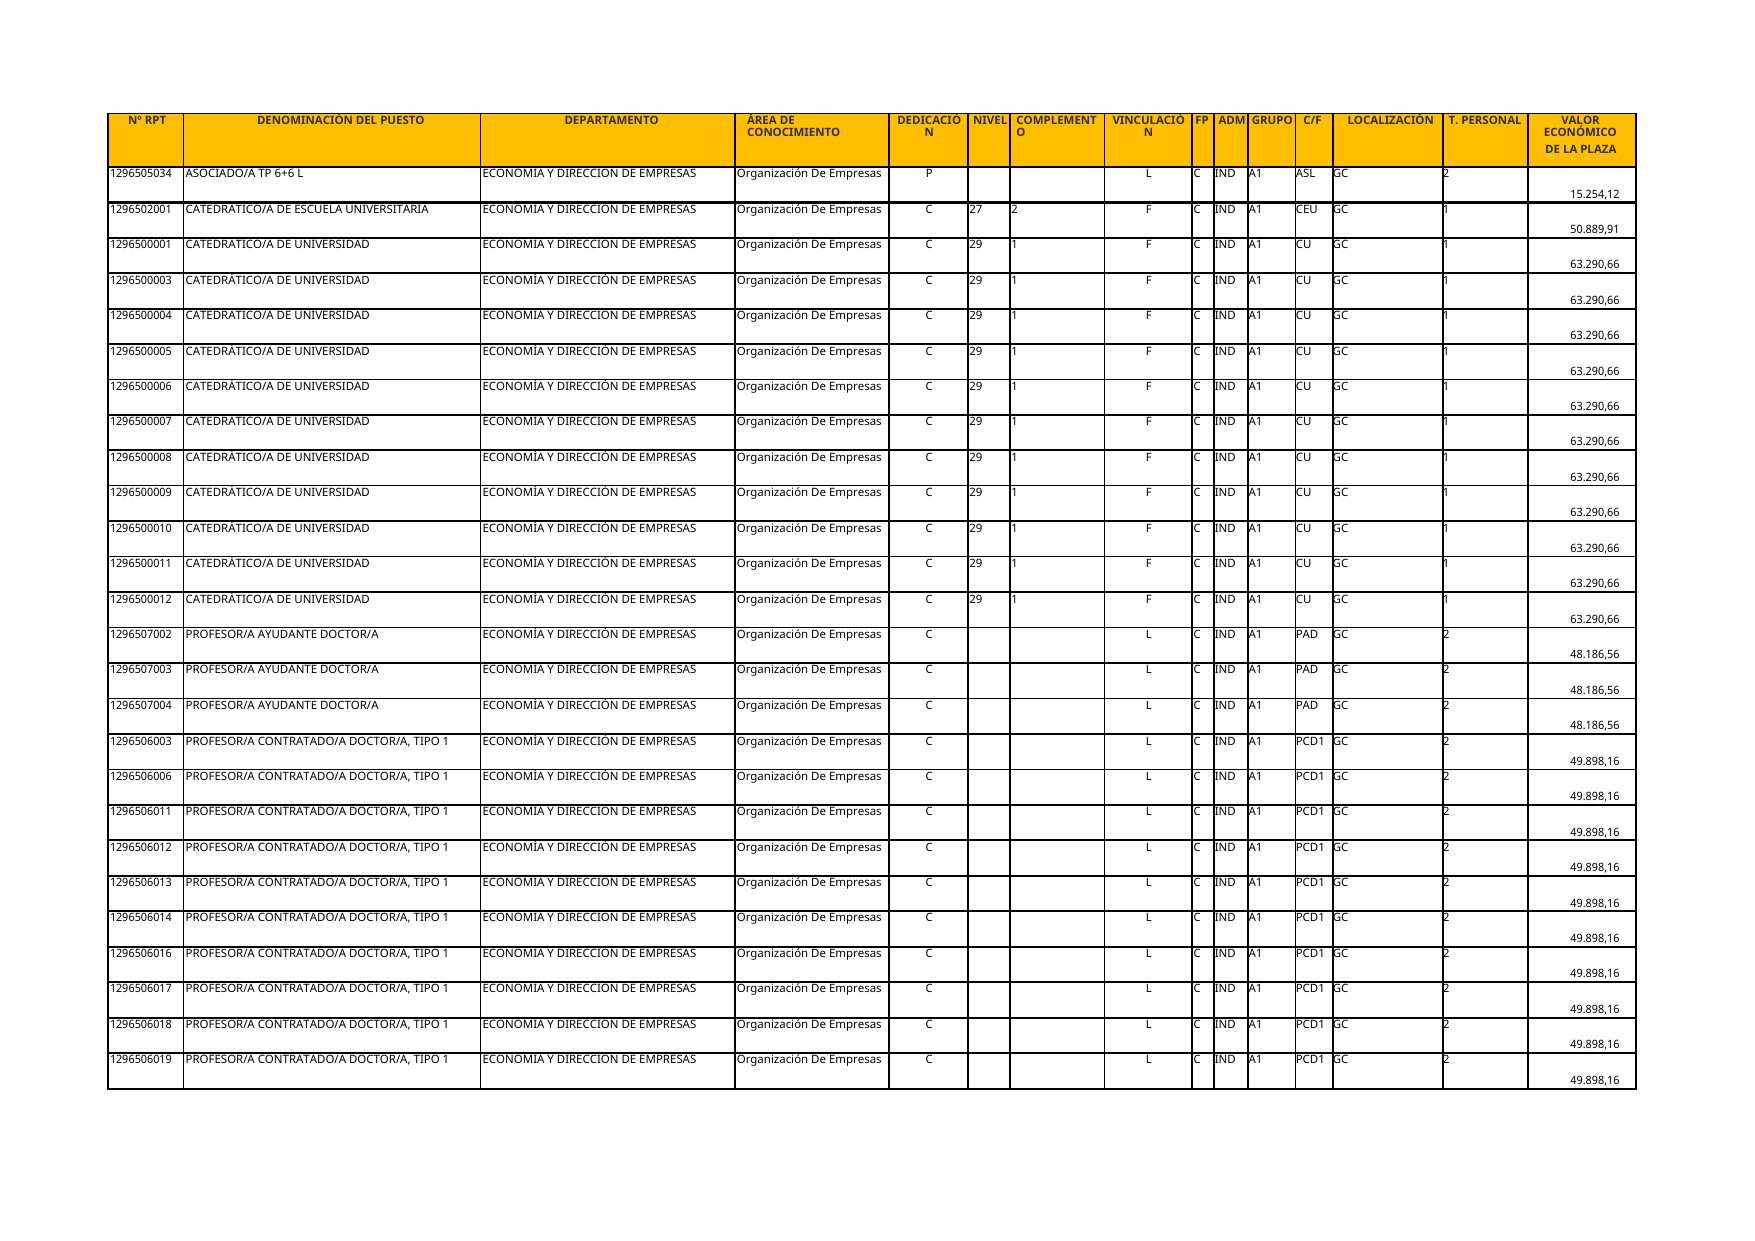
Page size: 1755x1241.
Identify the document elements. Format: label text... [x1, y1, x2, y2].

table_cell 50.889,91 [1529, 204, 1635, 237]
table_cell C [1193, 451, 1213, 485]
table_cell GC [1334, 380, 1442, 414]
table_cell C [890, 948, 967, 981]
table_cell 48.186,56 [1529, 664, 1635, 697]
table_cell F [1105, 204, 1191, 237]
table_cell ECONOMÍA Y DIRECCIÓN DE EMPRESAS [481, 806, 734, 839]
table_cell ECONOMÍA Y DIRECCIÓN DE EMPRESAS [481, 841, 734, 875]
table_cell F [1105, 486, 1191, 520]
table_cell L [1105, 664, 1191, 697]
table_cell L [1105, 948, 1191, 981]
table_cell GC [1334, 310, 1442, 343]
table_cell C [890, 699, 967, 733]
table_cell CATEDRÁTICO/A DE UNIVERSIDAD [184, 522, 480, 556]
table_cell C [1193, 699, 1213, 733]
table_cell 1296506006 [109, 770, 183, 804]
table_cell GC [1334, 983, 1442, 1017]
table_cell [1011, 699, 1104, 733]
table_cell A1 [1249, 877, 1295, 910]
table_cell 63.290,66 [1529, 522, 1635, 556]
table_header ADM [1215, 114, 1247, 166]
table_cell 29 [969, 345, 1009, 379]
table_cell A1 [1249, 1054, 1295, 1087]
table_cell IND [1215, 699, 1247, 733]
table_cell [969, 770, 1009, 804]
table_cell A1 [1249, 204, 1295, 237]
table_cell PROFESOR/A CONTRATADO/A DOCTOR/A, TIPO 1 [184, 1019, 480, 1052]
table_cell C [1193, 1019, 1213, 1052]
table_cell PROFESOR/A CONTRATADO/A DOCTOR/A, TIPO 1 [184, 735, 480, 768]
table_cell 1296500004 [109, 310, 183, 343]
table_cell A1 [1249, 593, 1295, 627]
table_cell 63.290,66 [1529, 451, 1635, 485]
table_cell IND [1215, 1054, 1247, 1087]
table_cell 1 [1444, 380, 1527, 414]
table_cell [1011, 770, 1104, 804]
table_cell A1 [1249, 699, 1295, 733]
table_cell C [890, 416, 967, 449]
table_cell Organización De Empresas [736, 983, 888, 1017]
table_cell CATEDRÁTICO/A DE UNIVERSIDAD [184, 380, 480, 414]
table_cell ECONOMÍA Y DIRECCIÓN DE EMPRESAS [481, 735, 734, 768]
table_cell 1 [1444, 310, 1527, 343]
table_cell CATEDRÁTICO/A DE UNIVERSIDAD [184, 557, 480, 591]
table_cell 1 [1444, 451, 1527, 485]
table_cell IND [1215, 345, 1247, 379]
table_cell C [890, 877, 967, 910]
table_cell 1 [1444, 557, 1527, 591]
table_cell C [1193, 204, 1213, 237]
table_cell A1 [1249, 557, 1295, 591]
table_cell 1296500011 [109, 557, 183, 591]
table_cell F [1105, 522, 1191, 556]
table_cell ECONOMÍA Y DIRECCIÓN DE EMPRESAS [481, 345, 734, 379]
table_cell 1296500006 [109, 380, 183, 414]
table_cell Organización De Empresas [736, 204, 888, 237]
table_cell GC [1334, 168, 1442, 201]
table_cell C [1193, 983, 1213, 1017]
table_cell C [1193, 486, 1213, 520]
table_cell 1 [1444, 204, 1527, 237]
table_cell PROFESOR/A CONTRATADO/A DOCTOR/A, TIPO 1 [184, 912, 480, 946]
table_cell ECONOMÍA Y DIRECCIÓN DE EMPRESAS [481, 1019, 734, 1052]
table_cell [1011, 628, 1104, 662]
table_cell 63.290,66 [1529, 486, 1635, 520]
table_cell 2 [1444, 912, 1527, 946]
table_cell C [890, 239, 967, 272]
table_cell ECONOMÍA Y DIRECCIÓN DE EMPRESAS [481, 664, 734, 697]
table_cell F [1105, 345, 1191, 379]
table_cell C [1193, 877, 1213, 910]
table_cell PCD1 [1296, 770, 1332, 804]
table_cell GC [1334, 522, 1442, 556]
table_cell ECONOMÍA Y DIRECCIÓN DE EMPRESAS [481, 274, 734, 308]
table_header ÁREA DE CONOCIMIENTO [736, 114, 888, 166]
table_cell PROFESOR/A AYUDANTE DOCTOR/A [184, 664, 480, 697]
table_cell Organización De Empresas [736, 806, 888, 839]
table_header Nº RPT [109, 114, 183, 166]
table_cell 48.186,56 [1529, 699, 1635, 733]
table_cell CU [1296, 557, 1332, 591]
table_cell 49.898,16 [1529, 983, 1635, 1017]
table_cell 1296507003 [109, 664, 183, 697]
table_cell A1 [1249, 841, 1295, 875]
table_cell ASL [1296, 168, 1332, 201]
table_cell [1011, 1019, 1104, 1052]
table_cell GC [1334, 204, 1442, 237]
table_cell 29 [969, 486, 1009, 520]
table_cell PCD1 [1296, 912, 1332, 946]
table_cell Organización De Empresas [736, 239, 888, 272]
table_cell IND [1215, 841, 1247, 875]
table_cell PCD1 [1296, 1019, 1332, 1052]
table_cell A1 [1249, 628, 1295, 662]
table_cell Organización De Empresas [736, 380, 888, 414]
table_cell IND [1215, 770, 1247, 804]
table_cell Organización De Empresas [736, 168, 888, 201]
table_cell IND [1215, 416, 1247, 449]
table_cell [969, 841, 1009, 875]
table_cell 1296500009 [109, 486, 183, 520]
table_cell 1296506012 [109, 841, 183, 875]
table_cell 49.898,16 [1529, 806, 1635, 839]
table_cell 1296506018 [109, 1019, 183, 1052]
table_cell 2 [1444, 664, 1527, 697]
table_cell P [890, 168, 967, 201]
table_cell 1 [1011, 239, 1104, 272]
table_cell [969, 664, 1009, 697]
table_header DEDICACIÓN [890, 114, 967, 166]
table_cell CATEDRÁTICO/A DE UNIVERSIDAD [184, 345, 480, 379]
table_cell C [1193, 274, 1213, 308]
table_cell A1 [1249, 486, 1295, 520]
table_cell F [1105, 451, 1191, 485]
table_cell CU [1296, 593, 1332, 627]
table_cell C [890, 345, 967, 379]
table_cell Organización De Empresas [736, 593, 888, 627]
table_cell 15.254,12 [1529, 168, 1635, 201]
table_cell ASOCIADO/A TP 6+6 L [184, 168, 480, 201]
table_cell CU [1296, 416, 1332, 449]
table_cell IND [1215, 451, 1247, 485]
table_cell 2 [1444, 948, 1527, 981]
table_cell Organización De Empresas [736, 664, 888, 697]
table_cell A1 [1249, 806, 1295, 839]
table_cell A1 [1249, 770, 1295, 804]
table_cell [969, 168, 1009, 201]
table_cell Organización De Empresas [736, 948, 888, 981]
table_cell PROFESOR/A CONTRATADO/A DOCTOR/A, TIPO 1 [184, 841, 480, 875]
table_cell 2 [1444, 699, 1527, 733]
table_cell C [1193, 841, 1213, 875]
table_cell C [890, 557, 967, 591]
table_cell 49.898,16 [1529, 735, 1635, 768]
table_cell CU [1296, 310, 1332, 343]
table_header C/F [1296, 114, 1332, 166]
table_cell 48.186,56 [1529, 628, 1635, 662]
table_cell C [890, 841, 967, 875]
table_cell CU [1296, 345, 1332, 379]
table_cell A1 [1249, 948, 1295, 981]
table_cell 1296506017 [109, 983, 183, 1017]
table_cell C [1193, 310, 1213, 343]
table_cell [969, 948, 1009, 981]
table_cell L [1105, 628, 1191, 662]
table_cell GC [1334, 557, 1442, 591]
table_cell 2 [1444, 770, 1527, 804]
table_cell C [890, 983, 967, 1017]
table_cell IND [1215, 274, 1247, 308]
table_cell 29 [969, 593, 1009, 627]
table_cell A1 [1249, 735, 1295, 768]
table_cell Organización De Empresas [736, 877, 888, 910]
table_cell F [1105, 380, 1191, 414]
table_cell GC [1334, 735, 1442, 768]
table_cell IND [1215, 557, 1247, 591]
table_cell 1 [1011, 310, 1104, 343]
table_cell 63.290,66 [1529, 380, 1635, 414]
table_cell 2 [1011, 204, 1104, 237]
table_cell 2 [1444, 877, 1527, 910]
table_cell 1296500012 [109, 593, 183, 627]
table_cell 29 [969, 239, 1009, 272]
table_cell 2 [1444, 168, 1527, 201]
table_cell PROFESOR/A CONTRATADO/A DOCTOR/A, TIPO 1 [184, 770, 480, 804]
table_cell IND [1215, 486, 1247, 520]
table_cell GC [1334, 948, 1442, 981]
table_cell C [890, 486, 967, 520]
table_cell F [1105, 416, 1191, 449]
table_cell 1296500010 [109, 522, 183, 556]
table_cell 49.898,16 [1529, 912, 1635, 946]
table_header COMPLEMENTO [1011, 114, 1104, 166]
table_cell A1 [1249, 664, 1295, 697]
table_cell F [1105, 274, 1191, 308]
table_cell ECONOMÍA Y DIRECCIÓN DE EMPRESAS [481, 877, 734, 910]
table_cell 2 [1444, 841, 1527, 875]
table_cell 1296506016 [109, 948, 183, 981]
table_cell [969, 912, 1009, 946]
table_cell 1296500005 [109, 345, 183, 379]
table_cell 2 [1444, 1054, 1527, 1087]
table_cell C [1193, 522, 1213, 556]
table_cell GC [1334, 593, 1442, 627]
table_cell 63.290,66 [1529, 593, 1635, 627]
table_cell PROFESOR/A CONTRATADO/A DOCTOR/A, TIPO 1 [184, 983, 480, 1017]
table_cell 1 [1011, 593, 1104, 627]
table_cell A1 [1249, 1019, 1295, 1052]
table_cell [969, 877, 1009, 910]
table_cell [1011, 912, 1104, 946]
table_cell GC [1334, 770, 1442, 804]
table_cell C [890, 912, 967, 946]
table_cell IND [1215, 628, 1247, 662]
table_cell PCD1 [1296, 877, 1332, 910]
table_cell 1 [1011, 416, 1104, 449]
table_cell GC [1334, 1019, 1442, 1052]
table_cell CU [1296, 239, 1332, 272]
table_cell [1011, 735, 1104, 768]
table_cell 49.898,16 [1529, 1054, 1635, 1087]
table_cell C [890, 274, 967, 308]
table_cell Organización De Empresas [736, 770, 888, 804]
table_cell Organización De Empresas [736, 416, 888, 449]
table_cell IND [1215, 204, 1247, 237]
table_cell 63.290,66 [1529, 557, 1635, 591]
table_cell [1011, 1054, 1104, 1087]
table_cell L [1105, 168, 1191, 201]
table_cell PROFESOR/A CONTRATADO/A DOCTOR/A, TIPO 1 [184, 948, 480, 981]
table_cell CATEDRÁTICO/A DE UNIVERSIDAD [184, 416, 480, 449]
table_cell C [890, 806, 967, 839]
table_cell IND [1215, 806, 1247, 839]
table_cell PROFESOR/A CONTRATADO/A DOCTOR/A, TIPO 1 [184, 1054, 480, 1087]
table_cell C [890, 664, 967, 697]
table_cell IND [1215, 522, 1247, 556]
table_cell A1 [1249, 310, 1295, 343]
table_cell PROFESOR/A CONTRATADO/A DOCTOR/A, TIPO 1 [184, 877, 480, 910]
table_cell CU [1296, 380, 1332, 414]
table_cell A1 [1249, 416, 1295, 449]
table_cell A1 [1249, 522, 1295, 556]
table_cell C [1193, 806, 1213, 839]
table_cell GC [1334, 912, 1442, 946]
table_cell ECONOMÍA Y DIRECCIÓN DE EMPRESAS [481, 380, 734, 414]
table_cell 63.290,66 [1529, 239, 1635, 272]
table_cell 29 [969, 310, 1009, 343]
table_cell L [1105, 735, 1191, 768]
table_cell [969, 628, 1009, 662]
table_cell C [890, 593, 967, 627]
table_cell 63.290,66 [1529, 310, 1635, 343]
table_cell 49.898,16 [1529, 770, 1635, 804]
table_cell C [1193, 416, 1213, 449]
table_cell L [1105, 1054, 1191, 1087]
table_cell PROFESOR/A AYUDANTE DOCTOR/A [184, 628, 480, 662]
table_cell ECONOMÍA Y DIRECCIÓN DE EMPRESAS [481, 593, 734, 627]
table_cell CATEDRÁTICO/A DE UNIVERSIDAD [184, 310, 480, 343]
table_cell PCD1 [1296, 841, 1332, 875]
table_cell C [1193, 380, 1213, 414]
table_cell 63.290,66 [1529, 274, 1635, 308]
table_cell PCD1 [1296, 948, 1332, 981]
table_cell C [890, 628, 967, 662]
table_cell CATEDRÁTICO/A DE UNIVERSIDAD [184, 451, 480, 485]
table_cell A1 [1249, 345, 1295, 379]
table_cell F [1105, 557, 1191, 591]
table_cell PCD1 [1296, 983, 1332, 1017]
table_cell GC [1334, 699, 1442, 733]
table_cell [969, 1054, 1009, 1087]
table_cell 2 [1444, 806, 1527, 839]
table_cell 29 [969, 274, 1009, 308]
table_cell IND [1215, 593, 1247, 627]
table_cell Organización De Empresas [736, 841, 888, 875]
table_cell CU [1296, 522, 1332, 556]
table_cell Organización De Empresas [736, 628, 888, 662]
table_cell [969, 699, 1009, 733]
table_cell L [1105, 1019, 1191, 1052]
table_cell [1011, 877, 1104, 910]
table_cell L [1105, 877, 1191, 910]
table_cell PCD1 [1296, 806, 1332, 839]
table_cell 1296506011 [109, 806, 183, 839]
table_header FP [1193, 114, 1213, 166]
table_cell C [1193, 168, 1213, 201]
table_cell GC [1334, 841, 1442, 875]
table_cell A1 [1249, 274, 1295, 308]
table_cell IND [1215, 380, 1247, 414]
table_cell IND [1215, 168, 1247, 201]
table_cell A1 [1249, 168, 1295, 201]
table_cell ECONOMÍA Y DIRECCIÓN DE EMPRESAS [481, 416, 734, 449]
table_cell 1296500001 [109, 239, 183, 272]
table_cell GC [1334, 1054, 1442, 1087]
table_cell C [890, 451, 967, 485]
table_cell PCD1 [1296, 735, 1332, 768]
table_cell 29 [969, 522, 1009, 556]
table_cell 29 [969, 557, 1009, 591]
table_cell 1296500003 [109, 274, 183, 308]
table_cell [1011, 841, 1104, 875]
table_cell 1296506014 [109, 912, 183, 946]
table_cell 2 [1444, 983, 1527, 1017]
table_cell 1 [1444, 416, 1527, 449]
table_cell F [1105, 310, 1191, 343]
table_cell ECONOMÍA Y DIRECCIÓN DE EMPRESAS [481, 983, 734, 1017]
table_cell Organización De Empresas [736, 912, 888, 946]
table_cell GC [1334, 451, 1442, 485]
table_cell Organización De Empresas [736, 1019, 888, 1052]
table_cell C [1193, 770, 1213, 804]
table_cell Organización De Empresas [736, 274, 888, 308]
table_cell 29 [969, 451, 1009, 485]
table_cell GC [1334, 274, 1442, 308]
table_cell 2 [1444, 628, 1527, 662]
table_cell IND [1215, 948, 1247, 981]
table_cell 1296506013 [109, 877, 183, 910]
table_cell ECONOMÍA Y DIRECCIÓN DE EMPRESAS [481, 310, 734, 343]
table_cell IND [1215, 983, 1247, 1017]
table_cell 1296507004 [109, 699, 183, 733]
table_cell ECONOMÍA Y DIRECCIÓN DE EMPRESAS [481, 628, 734, 662]
table_cell 1296502001 [109, 204, 183, 237]
table_cell Organización De Empresas [736, 522, 888, 556]
table_cell ECONOMÍA Y DIRECCIÓN DE EMPRESAS [481, 699, 734, 733]
table_cell 1 [1444, 593, 1527, 627]
table_cell 1 [1444, 345, 1527, 379]
table_cell IND [1215, 735, 1247, 768]
table_header DENOMINACIÓN DEL PUESTO [184, 114, 480, 166]
table_cell L [1105, 912, 1191, 946]
table_cell L [1105, 806, 1191, 839]
table_cell L [1105, 699, 1191, 733]
table_cell CATEDRÁTICO/A DE UNIVERSIDAD [184, 274, 480, 308]
table_cell 1 [1011, 486, 1104, 520]
table_cell CU [1296, 274, 1332, 308]
table_cell 1 [1011, 451, 1104, 485]
table_cell 1 [1444, 486, 1527, 520]
table_cell CATEDRÁTICO/A DE ESCUELA UNIVERSITARIA [184, 204, 480, 237]
table_cell 49.898,16 [1529, 1019, 1635, 1052]
table_cell C [1193, 912, 1213, 946]
table_cell [1011, 664, 1104, 697]
table_cell GC [1334, 239, 1442, 272]
table_cell PCD1 [1296, 1054, 1332, 1087]
table_cell GC [1334, 628, 1442, 662]
table_cell 1296507002 [109, 628, 183, 662]
table_cell C [890, 735, 967, 768]
table_cell PAD [1296, 664, 1332, 697]
table_cell 63.290,66 [1529, 345, 1635, 379]
table_cell IND [1215, 310, 1247, 343]
table_header GRUPO [1249, 114, 1295, 166]
table_cell GC [1334, 416, 1442, 449]
table_cell C [890, 1054, 967, 1087]
table_cell GC [1334, 664, 1442, 697]
table_cell C [1193, 345, 1213, 379]
table_cell 49.898,16 [1529, 841, 1635, 875]
table_cell 2 [1444, 735, 1527, 768]
table_cell [1011, 948, 1104, 981]
table_cell C [1193, 628, 1213, 662]
table_cell [1011, 168, 1104, 201]
table_cell 1296506019 [109, 1054, 183, 1087]
table_header VINCULACIÓN [1105, 114, 1191, 166]
table_cell Organización De Empresas [736, 310, 888, 343]
table_cell CU [1296, 486, 1332, 520]
table_cell PROFESOR/A CONTRATADO/A DOCTOR/A, TIPO 1 [184, 806, 480, 839]
table_cell IND [1215, 912, 1247, 946]
table_cell C [1193, 735, 1213, 768]
table_cell ECONOMÍA Y DIRECCIÓN DE EMPRESAS [481, 168, 734, 201]
table_cell CU [1296, 451, 1332, 485]
table_cell 1296500007 [109, 416, 183, 449]
table_cell F [1105, 593, 1191, 627]
table_cell GC [1334, 877, 1442, 910]
table_cell 63.290,66 [1529, 416, 1635, 449]
table_header LOCALIZACIÓN [1334, 114, 1442, 166]
table_cell A1 [1249, 983, 1295, 1017]
table_cell 27 [969, 204, 1009, 237]
table_cell CEU [1296, 204, 1332, 237]
table_cell ECONOMÍA Y DIRECCIÓN DE EMPRESAS [481, 522, 734, 556]
table_cell 29 [969, 416, 1009, 449]
table_cell 1 [1011, 345, 1104, 379]
table_cell [969, 1019, 1009, 1052]
table_cell Organización De Empresas [736, 699, 888, 733]
table_header NIVEL [969, 114, 1009, 166]
table_cell 49.898,16 [1529, 948, 1635, 981]
table_cell 2 [1444, 1019, 1527, 1052]
table_cell CATEDRÁTICO/A DE UNIVERSIDAD [184, 239, 480, 272]
table_cell 1 [1011, 557, 1104, 591]
table_cell C [890, 770, 967, 804]
table_cell C [1193, 948, 1213, 981]
table_cell 1 [1444, 274, 1527, 308]
table_cell ECONOMÍA Y DIRECCIÓN DE EMPRESAS [481, 451, 734, 485]
table_cell ECONOMÍA Y DIRECCIÓN DE EMPRESAS [481, 239, 734, 272]
table_cell IND [1215, 1019, 1247, 1052]
table_cell IND [1215, 877, 1247, 910]
table_cell C [1193, 239, 1213, 272]
table_cell CATEDRÁTICO/A DE UNIVERSIDAD [184, 486, 480, 520]
table_cell C [1193, 557, 1213, 591]
table_cell ECONOMÍA Y DIRECCIÓN DE EMPRESAS [481, 770, 734, 804]
table_cell C [890, 310, 967, 343]
table_cell GC [1334, 486, 1442, 520]
table_cell F [1105, 239, 1191, 272]
table_cell 1 [1444, 522, 1527, 556]
table_cell C [890, 380, 967, 414]
table_cell Organización De Empresas [736, 486, 888, 520]
table_cell A1 [1249, 912, 1295, 946]
table_cell L [1105, 841, 1191, 875]
table_cell PAD [1296, 699, 1332, 733]
table_cell [969, 806, 1009, 839]
table_cell Organización De Empresas [736, 735, 888, 768]
table_cell [1011, 983, 1104, 1017]
table_cell L [1105, 983, 1191, 1017]
table_cell Organización De Empresas [736, 557, 888, 591]
table_cell Organización De Empresas [736, 1054, 888, 1087]
table_cell C [1193, 1054, 1213, 1087]
table_cell 29 [969, 380, 1009, 414]
table_cell 1 [1011, 380, 1104, 414]
table_cell IND [1215, 664, 1247, 697]
table_cell GC [1334, 345, 1442, 379]
table_cell L [1105, 770, 1191, 804]
table_cell CATEDRÁTICO/A DE UNIVERSIDAD [184, 593, 480, 627]
table_cell A1 [1249, 451, 1295, 485]
table_header DEPARTAMENTO [481, 114, 734, 166]
table_cell [969, 735, 1009, 768]
table_cell [1011, 806, 1104, 839]
table_cell ECONOMÍA Y DIRECCIÓN DE EMPRESAS [481, 948, 734, 981]
table_cell ECONOMÍA Y DIRECCIÓN DE EMPRESAS [481, 912, 734, 946]
table_header VALOR ECONÓMICO DE LA PLAZA [1529, 114, 1635, 166]
table_cell C [890, 1019, 967, 1052]
table_cell PROFESOR/A AYUDANTE DOCTOR/A [184, 699, 480, 733]
table_cell 1 [1011, 522, 1104, 556]
table_cell A1 [1249, 239, 1295, 272]
table_cell 1296505034 [109, 168, 183, 201]
table_cell A1 [1249, 380, 1295, 414]
table_cell ECONOMÍA Y DIRECCIÓN DE EMPRESAS [481, 486, 734, 520]
table_cell 1 [1444, 239, 1527, 272]
table_cell 1 [1011, 274, 1104, 308]
table_cell C [890, 204, 967, 237]
table_cell ECONOMÍA Y DIRECCIÓN DE EMPRESAS [481, 1054, 734, 1087]
table_cell PAD [1296, 628, 1332, 662]
table_cell [969, 983, 1009, 1017]
table_cell C [1193, 664, 1213, 697]
table_cell 49.898,16 [1529, 877, 1635, 910]
table_cell ECONOMÍA Y DIRECCIÓN DE EMPRESAS [481, 557, 734, 591]
table_cell Organización De Empresas [736, 451, 888, 485]
table_cell Organización De Empresas [736, 345, 888, 379]
table_header T. PERSONAL [1444, 114, 1527, 166]
table_cell GC [1334, 806, 1442, 839]
table_cell 1296506003 [109, 735, 183, 768]
table_cell ECONOMÍA Y DIRECCIÓN DE EMPRESAS [481, 204, 734, 237]
table_cell C [890, 522, 967, 556]
table_cell C [1193, 593, 1213, 627]
table_cell IND [1215, 239, 1247, 272]
table_cell 1296500008 [109, 451, 183, 485]
